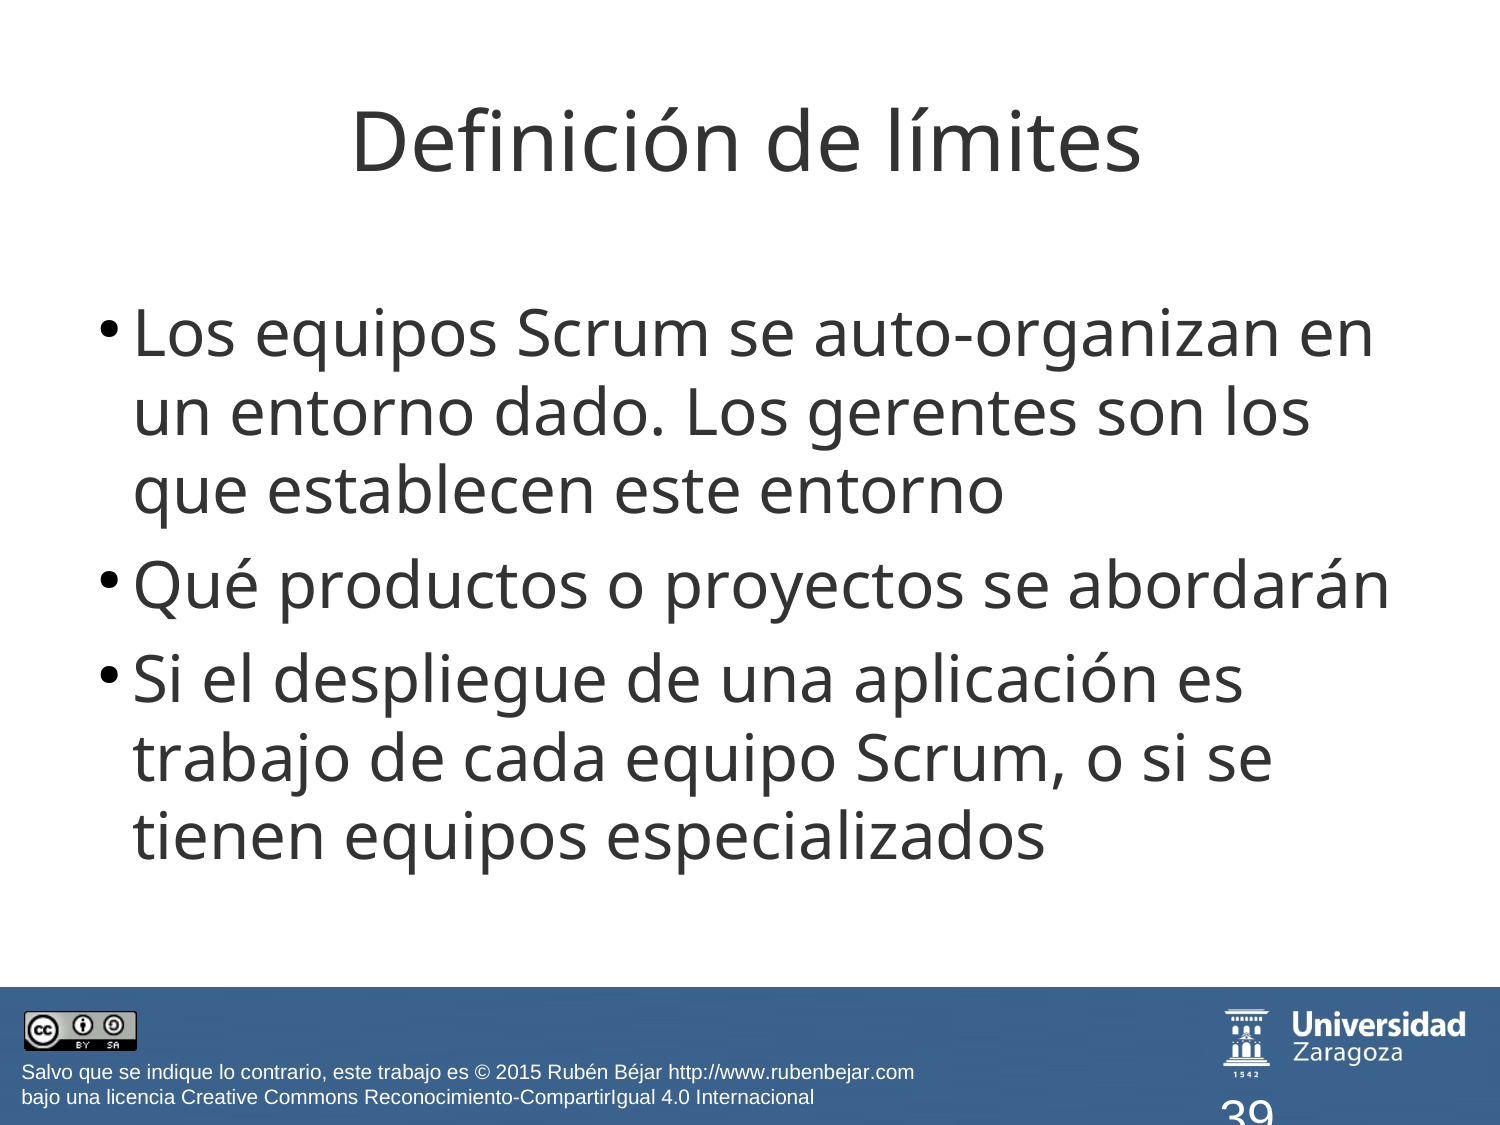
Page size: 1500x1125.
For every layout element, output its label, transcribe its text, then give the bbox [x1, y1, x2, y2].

picture [1254, 1104, 1268, 1120]
list Los equipos Scrum se auto-organizan en un entorno dado. Los gerentes son los que establecen este entorno Qué productos o proyectos se abordarán Si el despliegue de una aplicación es trabajo de cada equipo Scrum, o si se tienen equipos especializados [82, 283, 1418, 957]
picture [0, 987, 1500, 1125]
title Definición de límites [74, 20, 1420, 257]
